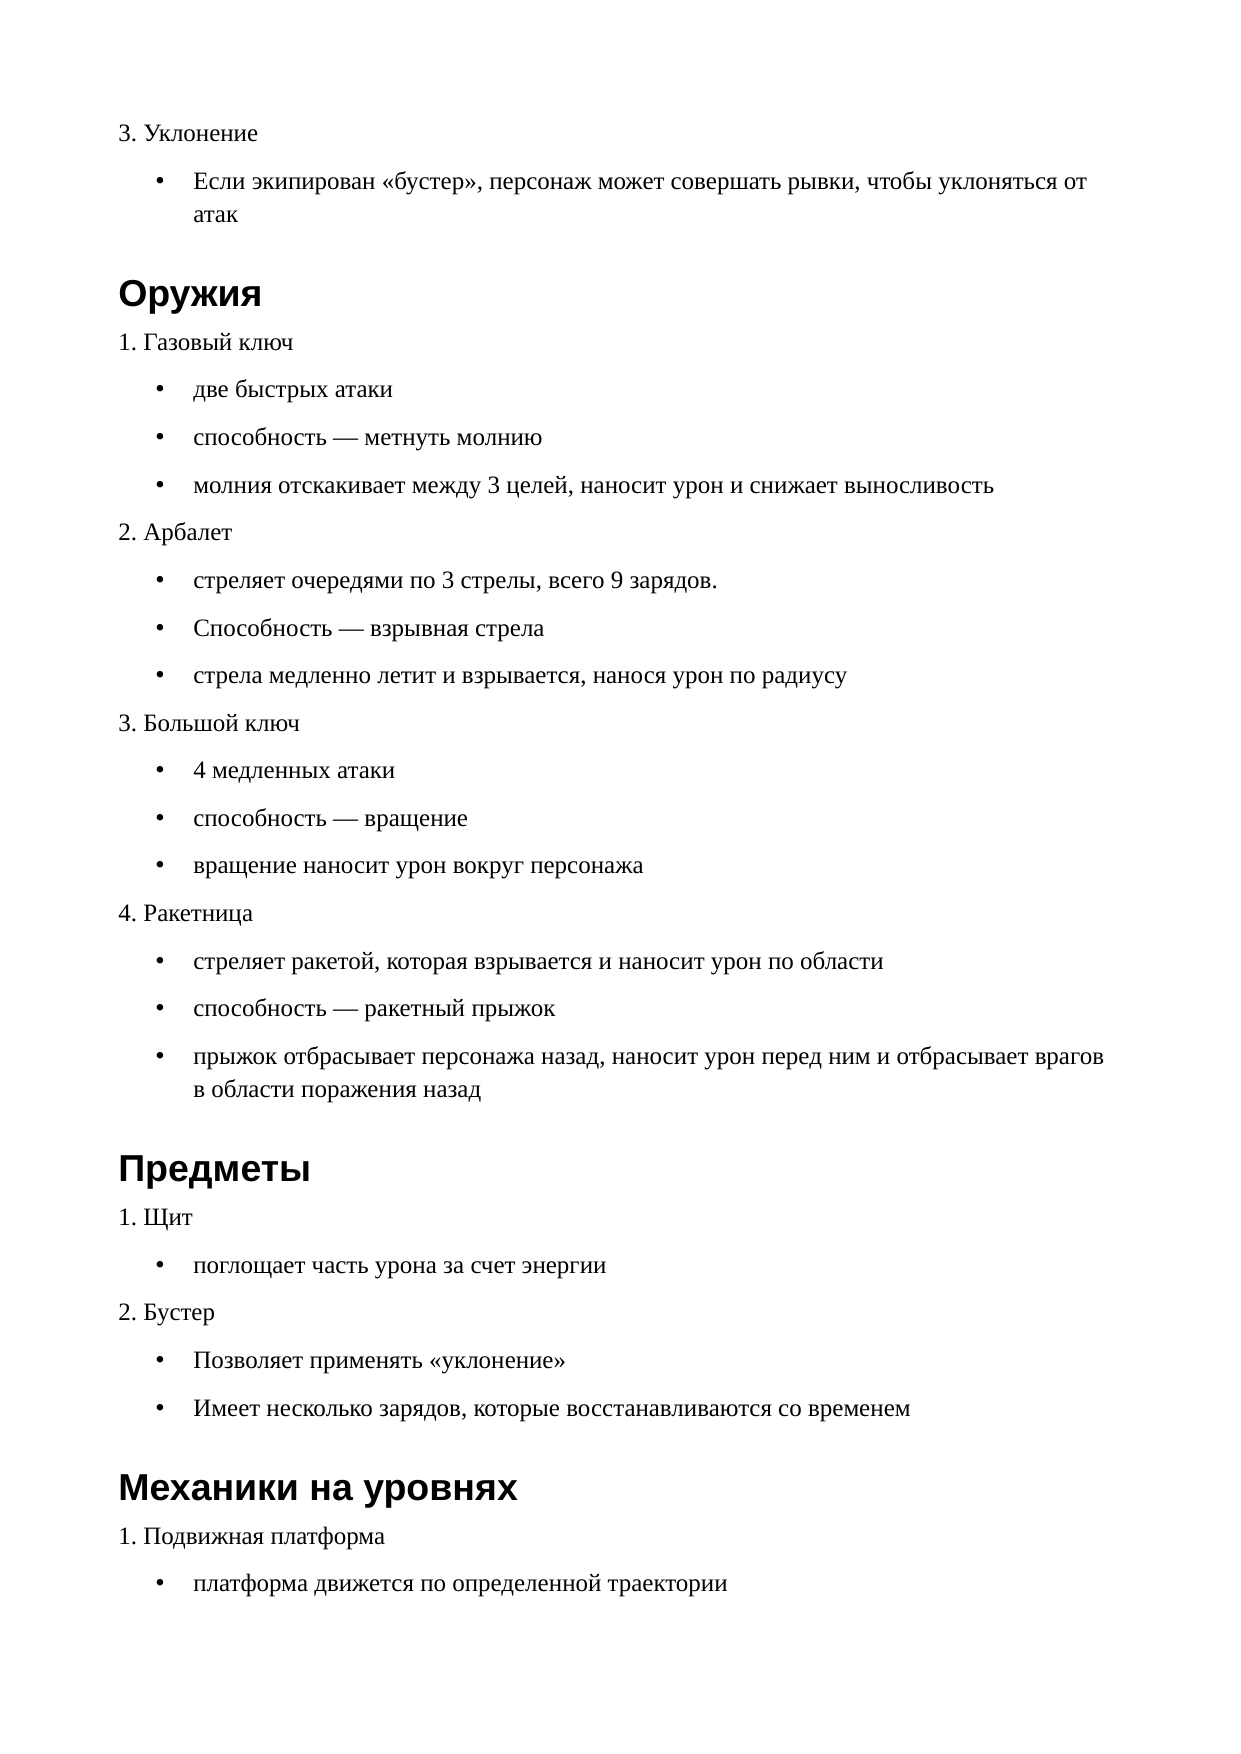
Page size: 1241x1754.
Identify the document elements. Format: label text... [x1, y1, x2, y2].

list способность — ракетный прыжок [156, 993, 1122, 1022]
list молния отскакивает между 3 целей, наносит урон и снижает выносливость [156, 470, 1122, 498]
subtitle Оружия [118, 271, 1122, 314]
text 3. Большой ключ [118, 708, 1122, 737]
list прыжок отбрасывает персонажа назад, наносит урон перед ним и отбрасывает врагов в области поражения назад [156, 1041, 1122, 1103]
list Если экипирован «бустер», персонаж может совершать рывки, чтобы уклоняться от атак [156, 166, 1122, 227]
subtitle Предметы [118, 1147, 1122, 1190]
list стрела медленно летит и взрывается, нанося урон по радиусу [156, 660, 1122, 689]
text 4. Ракетница [118, 898, 1122, 927]
list 4 медленных атаки [156, 755, 1122, 784]
list платформа движется по определенной траектории [156, 1568, 1122, 1597]
list Способность — взрывная стрела [156, 613, 1122, 641]
list стреляет ракетой, которая взрывается и наносит урон по области [156, 946, 1122, 974]
text 3. Уклонение [118, 118, 1122, 147]
list Позволяет применять «уклонение» [156, 1345, 1122, 1374]
list Имеет несколько зарядов, которые восстанавливаются со временем [156, 1393, 1122, 1421]
list две быстрых атаки [156, 374, 1122, 403]
text 1. Подвижная платформа [118, 1521, 1122, 1550]
text 2. Арбалет [118, 517, 1122, 546]
list поглощает часть урона за счет энергии [156, 1250, 1122, 1279]
list стреляет очередями по 3 стрелы, всего 9 зарядов. [156, 565, 1122, 594]
subtitle Механики на уровнях [118, 1465, 1122, 1508]
text 1. Щит [118, 1202, 1122, 1231]
list способность — вращение [156, 803, 1122, 832]
list вращение наносит урон вокруг персонажа [156, 851, 1122, 879]
text 1. Газовый ключ [118, 327, 1122, 356]
text 2. Бустер [118, 1297, 1122, 1326]
list способность — метнуть молнию [156, 422, 1122, 451]
